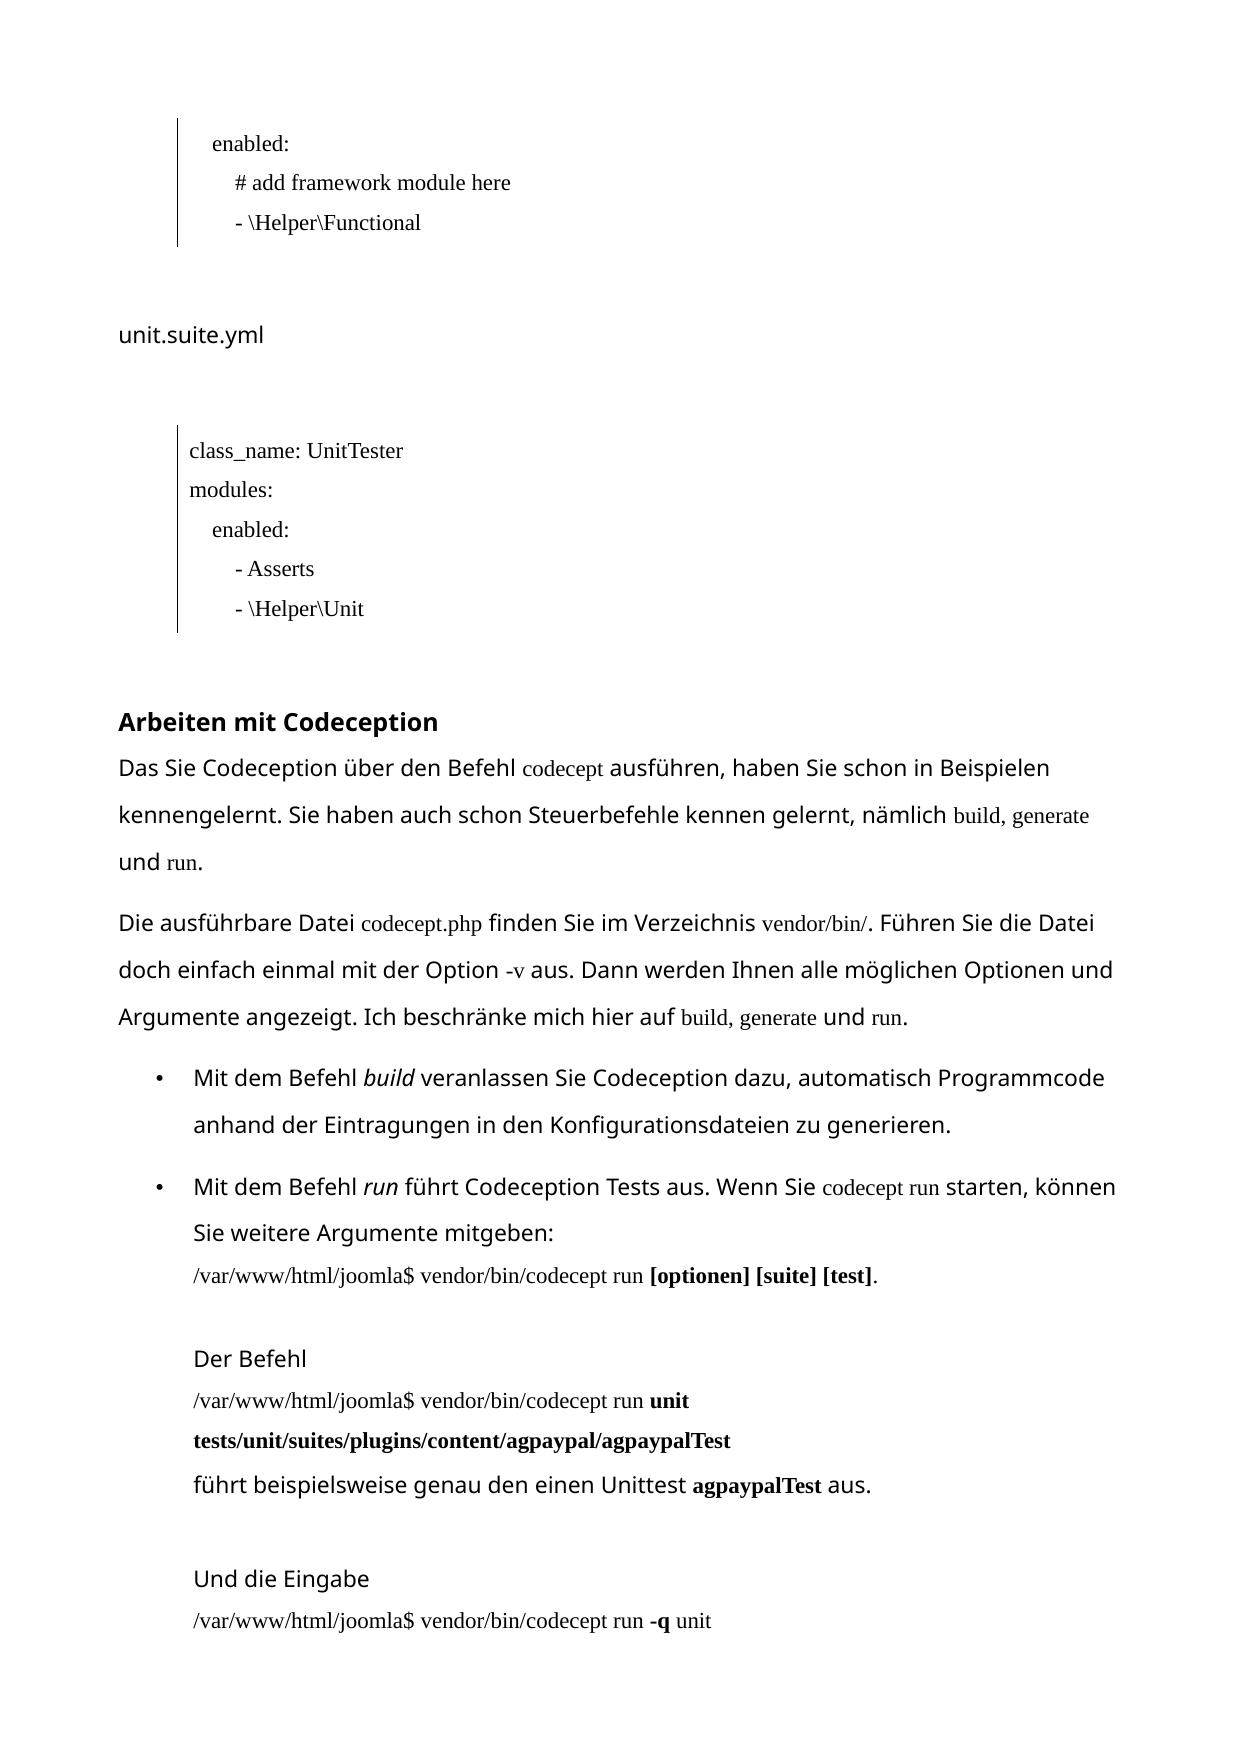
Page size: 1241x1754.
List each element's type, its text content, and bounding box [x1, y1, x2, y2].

subtitle Arbeiten mit Codeception [118, 705, 1122, 739]
text class_name: UnitTester modules: enabled: - Asserts - \Helper\Unit [178, 425, 1122, 633]
text Das Sie Codeception über den Befehl codecept ausführen, haben Sie schon in Beispielen kennengelernt. Sie haben auch schon Steuerbefehle kennen gelernt, nämlich build, generate und run. [118, 752, 1122, 877]
text enabled: # add framework module here - \Helper\Functional [178, 118, 1122, 247]
list Mit dem Befehl build veranlassen Sie Codeception dazu, automatisch Programmcode anhand der Eintragungen in den Konfigurationsdateien zu generieren. [156, 1062, 1122, 1140]
text unit.suite.yml [118, 319, 1122, 350]
list Mit dem Befehl run führt Codeception Tests aus. Wenn Sie codecept run starten, können Sie weitere Argumente mitgeben: /var/www/html/joomla$ vendor/bin/codecept run [optionen] [suite] [test]. Der Befehl /var/www/html/joomla$ vendor/bin/codecept run unit tests/unit/suites/plugins/content/agpaypal/agpaypalTest führt beispielsweise genau den einen Unittest agpaypalTest aus. Und die Eingabe /var/www/html/joomla$ vendor/bin/codecept run -q unit [156, 1170, 1122, 1633]
text Die ausführbare Datei codecept.php finden Sie im Verzeichnis vendor/bin/. Führen Sie die Datei doch einfach einmal mit der Option -v aus. Dann werden Ihnen alle möglichen Optionen und Argumente angezeigt. Ich beschränke mich hier auf build, generate und run. [118, 907, 1122, 1032]
